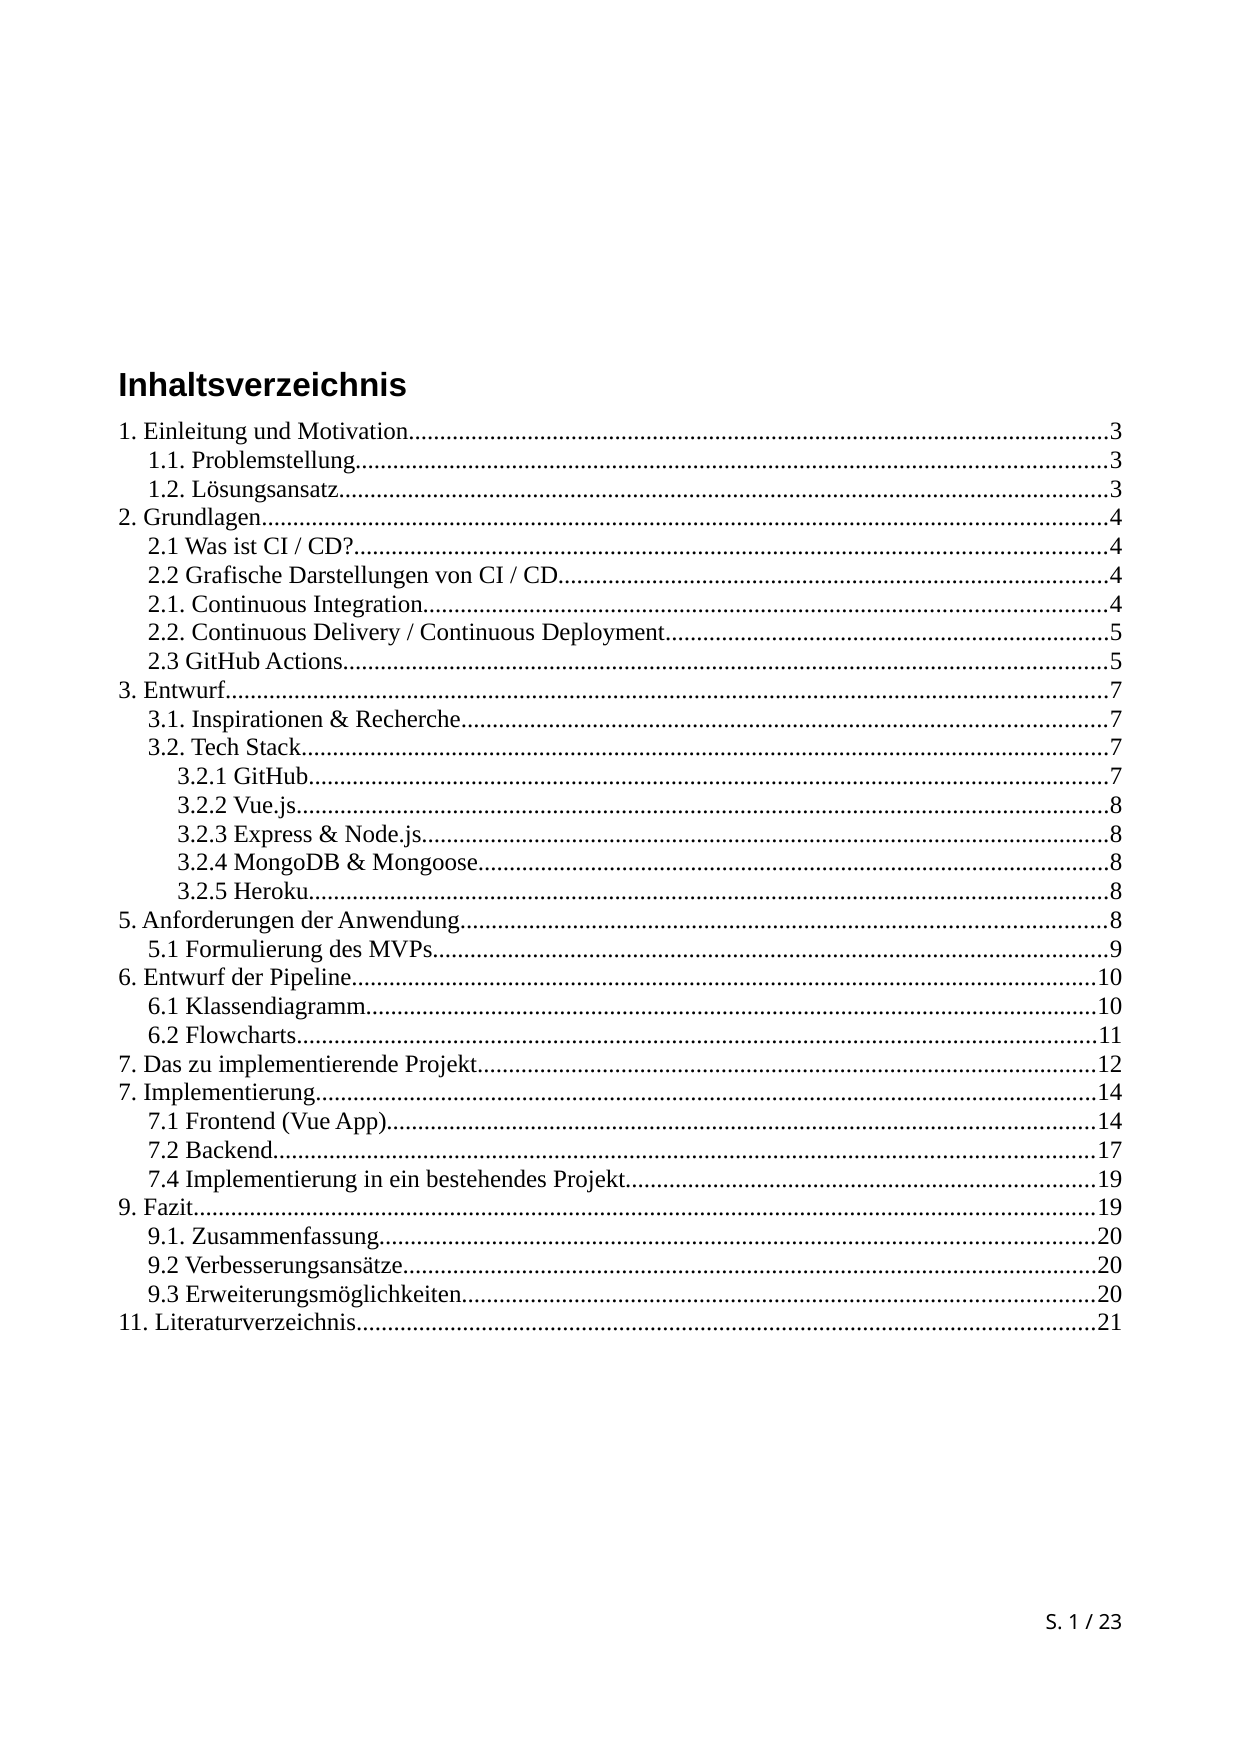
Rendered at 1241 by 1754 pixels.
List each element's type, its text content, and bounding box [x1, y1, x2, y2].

text 7.1 Frontend (Vue App) 14 [148, 1106, 1122, 1135]
text 7.2 Backend 17 [148, 1135, 1122, 1164]
text 3.2. Tech Stack 7 [148, 732, 1122, 761]
text 7. Das zu implementierende Projekt 12 [118, 1049, 1122, 1077]
text 2.1. Continuous Integration 4 [148, 589, 1122, 617]
text 1.2. Lösungsansatz 3 [148, 474, 1122, 502]
text 6.1 Klassendiagramm 10 [148, 991, 1122, 1020]
text 2.2. Continuous Delivery / Continuous Deployment 5 [148, 617, 1122, 646]
text 6. Entwurf der Pipeline 10 [118, 962, 1122, 991]
text 9.2 Verbesserungsansätze 20 [148, 1250, 1122, 1279]
text 9. Fazit 19 [118, 1192, 1122, 1221]
text 3. Entwurf 7 [118, 675, 1122, 704]
text 3.2.5 Heroku 8 [177, 876, 1122, 905]
text 2.1 Was ist CI / CD? 4 [148, 531, 1122, 560]
subtitle Inhaltsverzeichnis [118, 365, 1122, 404]
text 1. Einleitung und Motivation 3 [118, 416, 1122, 445]
text 11. Literaturverzeichnis 21 [118, 1307, 1122, 1336]
text 7. Implementierung 14 [118, 1077, 1122, 1106]
text 3.2.4 MongoDB & Mongoose 8 [177, 847, 1122, 876]
text 9.1. Zusammenfassung 20 [148, 1221, 1122, 1250]
text 2.2 Grafische Darstellungen von CI / CD 4 [148, 560, 1122, 589]
text 3.2.1 GitHub 7 [177, 761, 1122, 790]
text 3.1. Inspirationen & Recherche 7 [148, 704, 1122, 732]
text 3.2.3 Express & Node.js 8 [177, 819, 1122, 847]
text 2.3 GitHub Actions 5 [148, 646, 1122, 675]
text 6.2 Flowcharts 11 [148, 1020, 1122, 1049]
text 9.3 Erweiterungsmöglichkeiten 20 [148, 1279, 1122, 1307]
text 5. Anforderungen der Anwendung 8 [118, 905, 1122, 934]
text 5.1 Formulierung des MVPs 9 [148, 934, 1122, 962]
text 2. Grundlagen 4 [118, 502, 1122, 531]
text 3.2.2 Vue.js 8 [177, 790, 1122, 819]
text 1.1. Problemstellung 3 [148, 445, 1122, 474]
text 7.4 Implementierung in ein bestehendes Projekt 19 [148, 1164, 1122, 1192]
